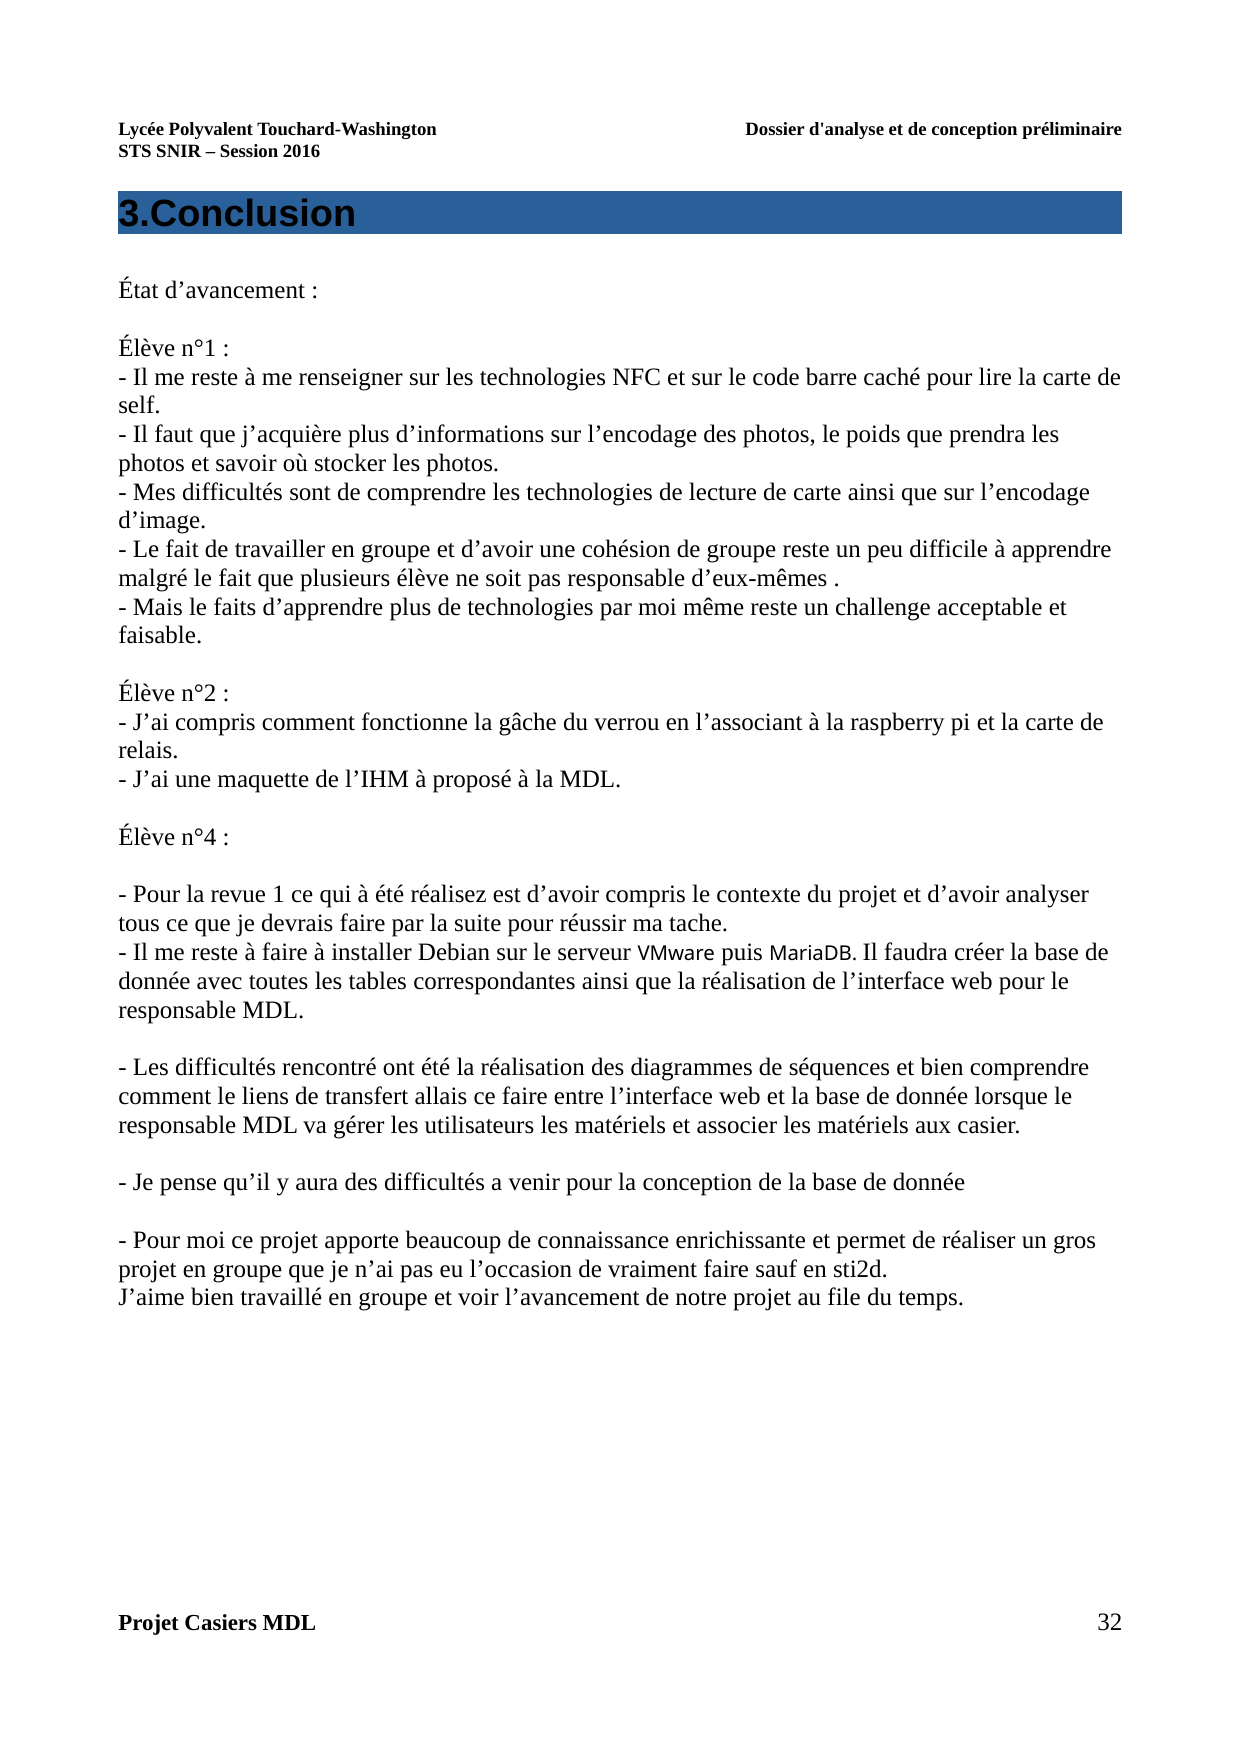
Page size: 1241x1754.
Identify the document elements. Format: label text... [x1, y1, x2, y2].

text - Mes difficultés sont de comprendre les technologies de lecture de carte ainsi que sur l’encodage d’image. [118, 477, 1122, 534]
text J’aime bien travaillé en groupe et voir l’avancement de notre projet au file du temps. [118, 1282, 1122, 1311]
text État d’avancement : [118, 276, 1122, 304]
text - Le fait de travailler en groupe et d’avoir une cohésion de groupe reste un peu difficile à apprendre malgré le fait que plusieurs élève ne soit pas responsable d’eux-mêmes . [118, 534, 1122, 592]
subtitle 3.Conclusion [118, 191, 1122, 234]
text Élève n°4 : [118, 822, 1122, 851]
text - J’ai une maquette de l’IHM à proposé à la MDL. [118, 764, 1122, 793]
text - Je pense qu’il y aura des difficultés a venir pour la conception de la base de donnée [118, 1167, 1122, 1196]
text - Les difficultés rencontré ont été la réalisation des diagrammes de séquences et bien comprendre comment le liens de transfert allais ce faire entre l’interface web et la base de donnée lorsque le responsable MDL va gérer les utilisateurs les matériels et associer les matériels aux casier. [118, 1052, 1122, 1139]
text - Il me reste à me renseigner sur les technologies NFC et sur le code barre caché pour lire la carte de self. [118, 362, 1122, 419]
text - Il me reste à faire à installer Debian sur le serveur VMware puis MariaDB. Il faudra créer la base de donnée avec toutes les tables correspondantes ainsi que la réalisation de l’interface web pour le responsable MDL. [118, 937, 1122, 1024]
text - Pour moi ce projet apporte beaucoup de connaissance enrichissante et permet de réaliser un gros projet en groupe que je n’ai pas eu l’occasion de vraiment faire sauf en sti2d. [118, 1225, 1122, 1282]
text - Pour la revue 1 ce qui à été réalisez est d’avoir compris le contexte du projet et d’avoir analyser tous ce que je devrais faire par la suite pour réussir ma tache. [118, 879, 1122, 937]
text - Il faut que j’acquière plus d’informations sur l’encodage des photos, le poids que prendra les photos et savoir où stocker les photos. [118, 419, 1122, 477]
text Élève n°2 : [118, 678, 1122, 707]
text - Mais le faits d’apprendre plus de technologies par moi même reste un challenge acceptable et faisable. [118, 592, 1122, 649]
text - J’ai compris comment fonctionne la gâche du verrou en l’associant à la raspberry pi et la carte de relais. [118, 707, 1122, 764]
text Élève n°1 : [118, 333, 1122, 362]
